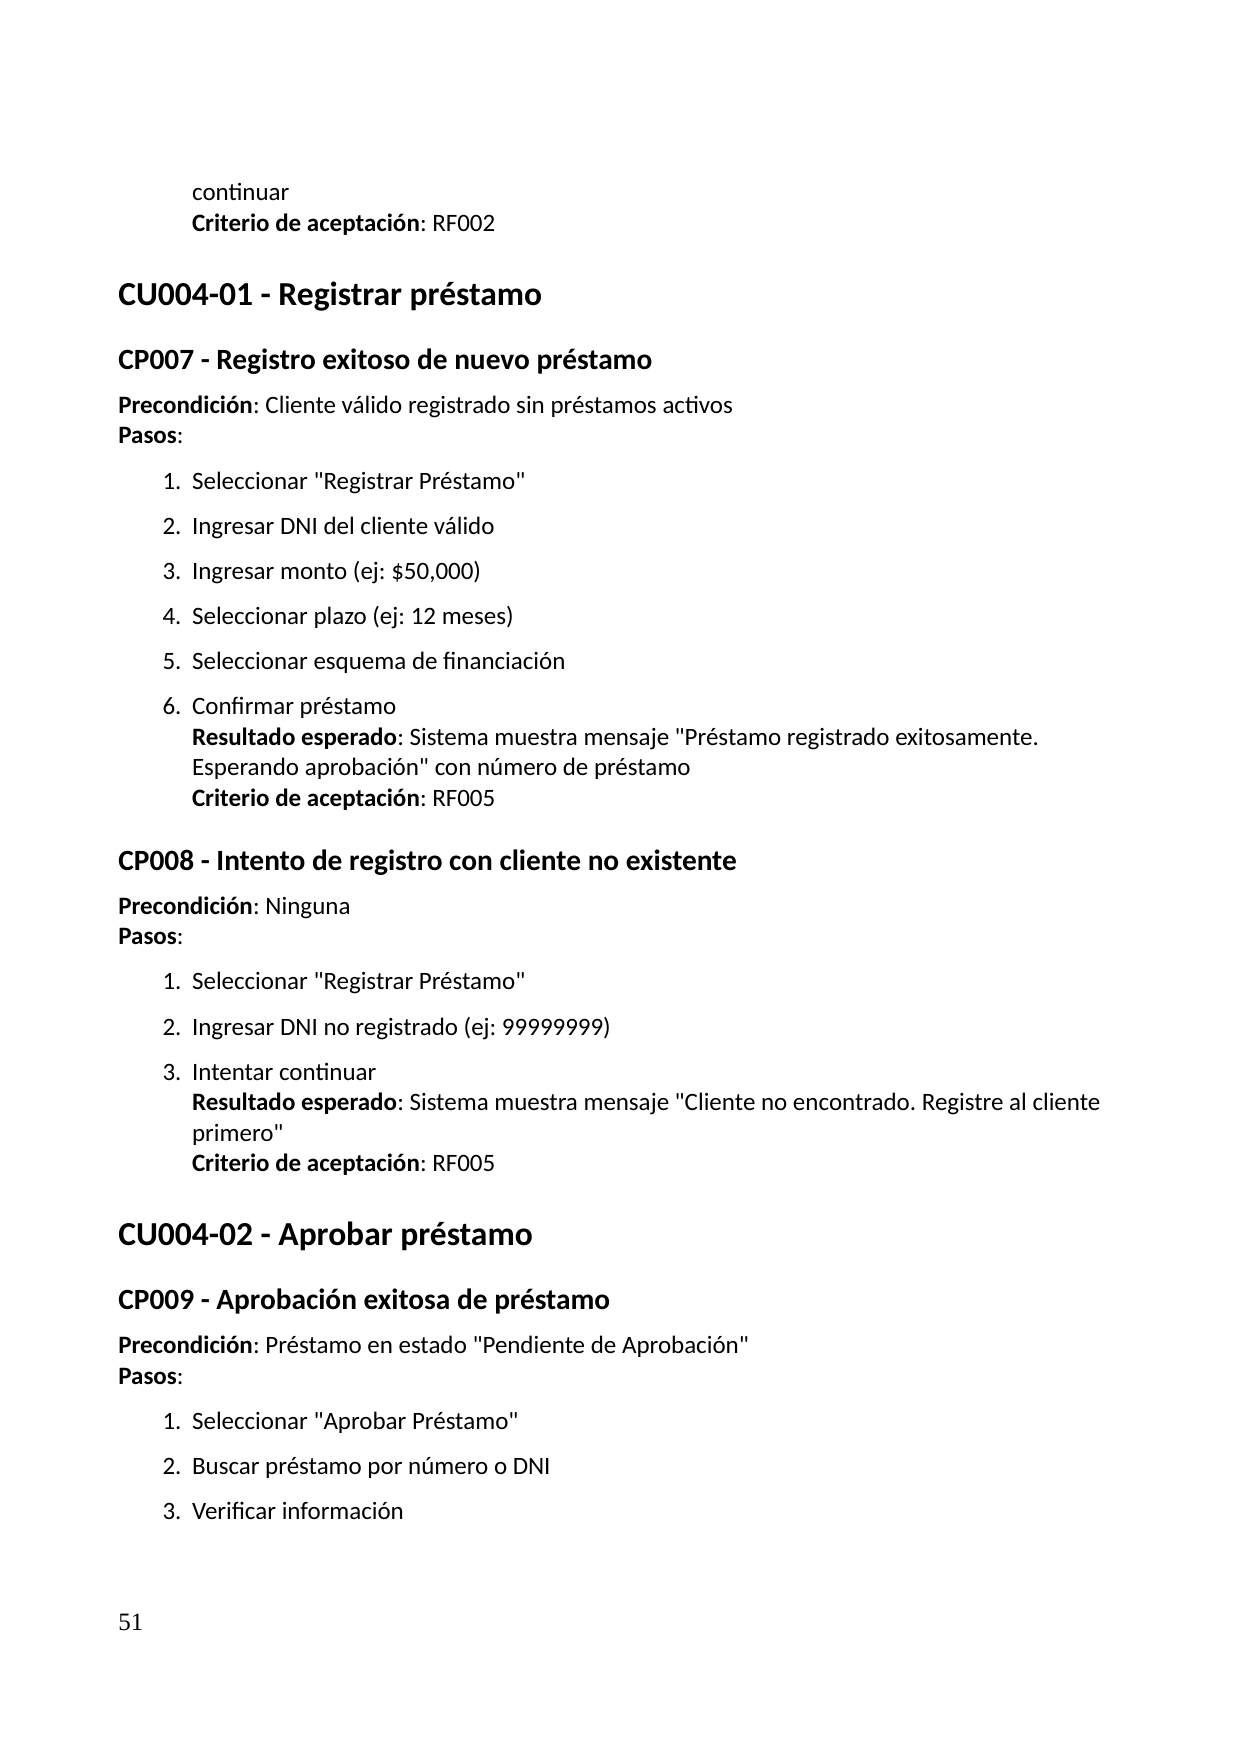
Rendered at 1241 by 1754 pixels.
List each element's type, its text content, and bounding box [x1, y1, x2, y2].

list Seleccionar esquema de financiación [162, 645, 1122, 676]
list Confirmar préstamo Resultado esperado: Sistema muestra mensaje "Préstamo registrado exitosamente. Esperando aprobación" con número de préstamo Criterio de aceptación: RF005 [162, 690, 1122, 812]
text Precondición: Cliente válido registrado sin préstamos activos Pasos: [118, 389, 1122, 450]
subtitle CP009 - Aprobación exitosa de préstamo [118, 1281, 1122, 1317]
list Ingresar DNI no registrado (ej: 99999999) [162, 1011, 1122, 1041]
list Buscar préstamo por número o DNI [162, 1450, 1122, 1481]
text Precondición: Ninguna Pasos: [118, 890, 1122, 951]
list Intentar continuar Resultado esperado: Sistema muestra mensaje "Cliente no encontrado. Registre al cliente primero" Criterio de aceptación: RF005 [162, 1056, 1122, 1178]
text Precondición: Préstamo en estado "Pendiente de Aprobación" Pasos: [118, 1329, 1122, 1391]
list Ingresar DNI del cliente válido [162, 510, 1122, 540]
subtitle CU004-02 - Aprobar préstamo [118, 1213, 1122, 1254]
list Ingresar monto (ej: $50,000) [162, 555, 1122, 586]
subtitle CP007 - Registro exitoso de nuevo préstamo [118, 341, 1122, 377]
list Seleccionar "Registrar Préstamo" [162, 465, 1122, 495]
list Seleccionar plazo (ej: 12 meses) [162, 600, 1122, 631]
list Seleccionar "Aprobar Préstamo" [162, 1405, 1122, 1436]
list Seleccionar "Registrar Préstamo" [162, 966, 1122, 996]
subtitle CU004-01 - Registrar préstamo [118, 273, 1122, 314]
list Verificar información [162, 1495, 1122, 1526]
list continuar Criterio de aceptación: RF002 [162, 176, 1122, 237]
subtitle CP008 - Intento de registro con cliente no existente [118, 842, 1122, 877]
